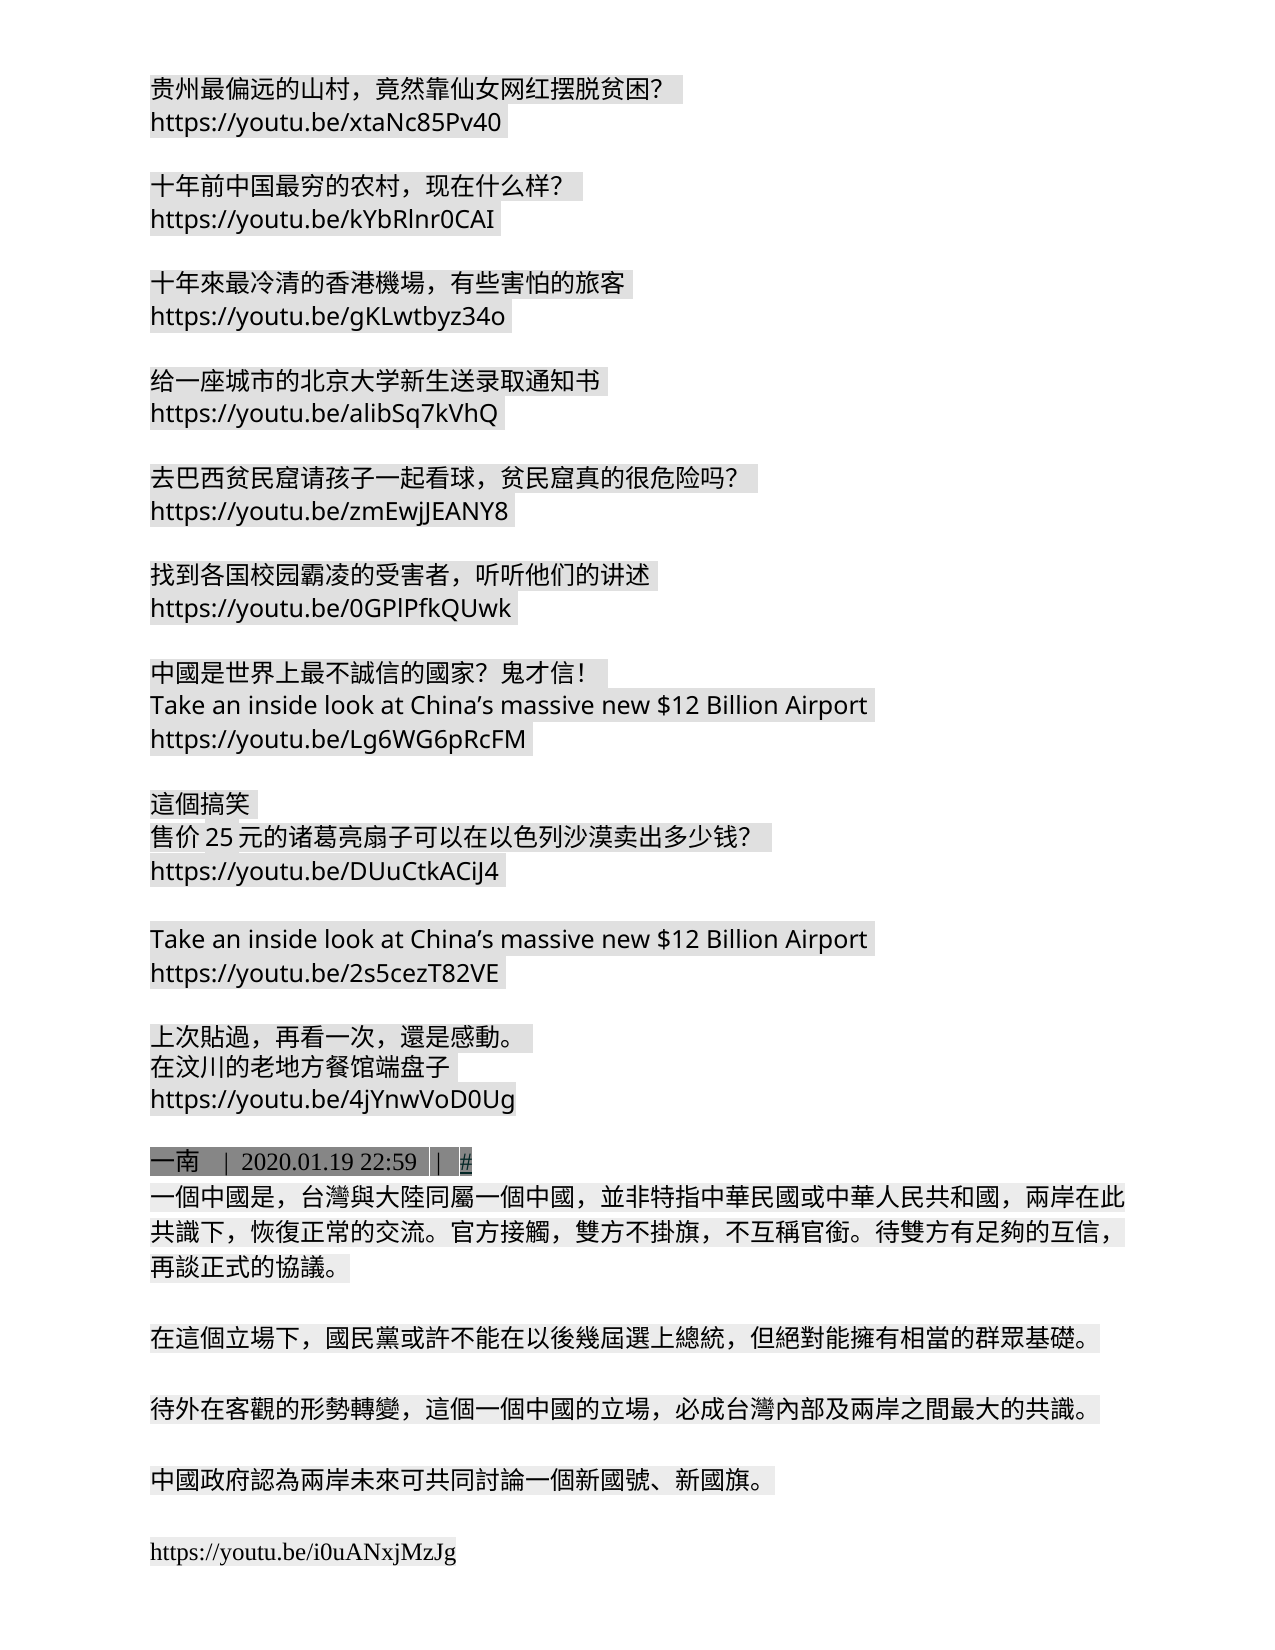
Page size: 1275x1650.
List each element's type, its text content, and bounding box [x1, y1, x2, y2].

text 贵州最偏远的山村，竟然靠仙女网红摆脱贫困？ https://youtu.be/xtaNc85Pv40 十年前中国最穷的农村，现在什么样？ https://youtu.be/kYbRlnr0CAI 十年來最冷清的香港機場，有些害怕的旅客 https://youtu.be/gKLwtbyz34o 给一座城市的北京大学新生送录取通知书 https://youtu.be/alibSq7kVhQ 去巴西贫民窟请孩子一起看球，贫民窟真的很危险吗？ https://youtu.be/zmEwjJEANY8 找到各国校园霸凌的受害者，听听他们的讲述 https://youtu.be/0GPlPfkQUwk 中國是世界上最不誠信的國家？鬼才信！ Take an inside look at China’s massive new $12 Billion Airport https://youtu.be/Lg6WG6pRcFM 這個搞笑 售价25元的诸葛亮扇子可以在以色列沙漠卖出多少钱？ https://youtu.be/DUuCtkACiJ4 Take an inside look at China’s massive new $12 Billion Airport https://youtu.be/2s5cezT82VE 上次貼過，再看一次，還是感動。 在汶川的老地方餐馆端盘子 https://youtu.be/4jYnwVoD0Ug [150, 75, 1125, 1116]
text 一南 | 2020.01.19 22:59 | # [150, 1141, 1125, 1176]
text 一個中國是，台灣與大陸同屬一個中國，並非特指中華民國或中華人民共和國，兩岸在此共識下，恢復正常的交流。官方接觸，雙方不掛旗，不互稱官銜。待雙方有足夠的互信，再談正式的協議。 在這個立場下，國民黨或許不能在以後幾屆選上總統，但絕對能擁有相當的群眾基礎。 待外在客觀的形勢轉變，這個一個中國的立場，必成台灣內部及兩岸之間最大的共識。 中國政府認為兩岸未來可共同討論一個新國號、新國旗。 https://youtu.be/i0uANxjMzJg [150, 1176, 1125, 1566]
